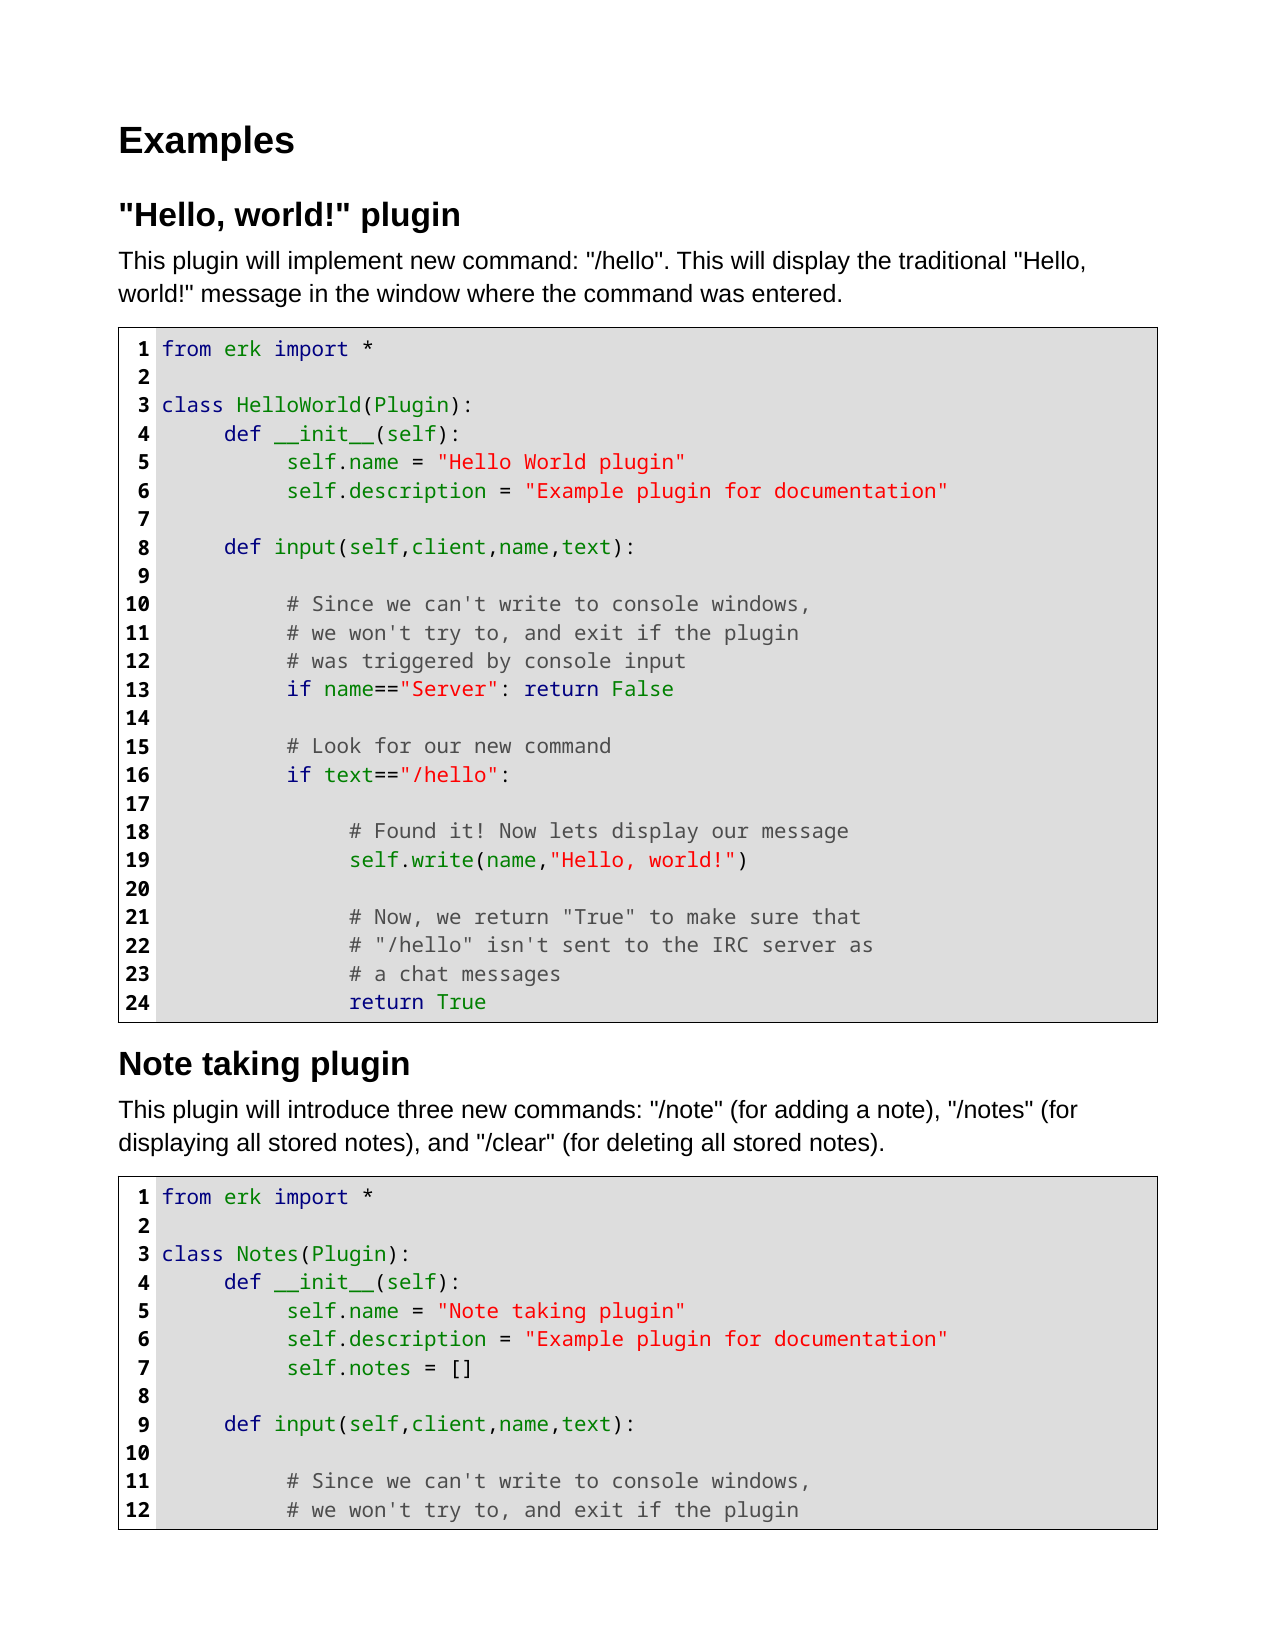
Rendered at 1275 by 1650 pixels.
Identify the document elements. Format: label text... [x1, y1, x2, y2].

subtitle Examples [118, 118, 1157, 162]
subtitle Note taking plugin [118, 1044, 1157, 1082]
subtitle "Hello, world!" plugin [118, 195, 1157, 234]
table_header from erk import * class Notes(Plugin): def __init__(self): self.name = "Note taking plugin" self.description = "Example plugin for documentation" self.notes = [] def input(self,client,name,text): # Since we can't write to console windows, # we won't try to, and exit if the plugin [156, 1177, 1157, 1529]
table_header 1 2 3 4 5 6 7 8 9 10 11 12 13 14 15 16 17 18 19 20 21 22 23 24 [119, 328, 156, 1022]
table_header 1 2 3 4 5 6 7 8 9 10 11 12 [119, 1177, 156, 1529]
text This plugin will introduce three new commands: "/note" (for adding a note), "/notes" (for displaying all stored notes), and "/clear" (for deleting all stored notes). [118, 1095, 1157, 1157]
table_header from erk import * class HelloWorld(Plugin): def __init__(self): self.name = "Hello World plugin" self.description = "Example plugin for documentation" def input(self,client,name,text): # Since we can't write to console windows, # we won't try to, and exit if the plugin # was triggered by console input if name=="Server": return False # Look for our new command if text=="/hello": # Found it! Now lets display our message self.write(name,"Hello, world!") # Now, we return "True" to make sure that # "/hello" isn't sent to the IRC server as # a chat messages return True [156, 328, 1157, 1022]
text This plugin will implement new command: "/hello". This will display the traditional "Hello, world!" message in the window where the command was entered. [118, 246, 1157, 308]
